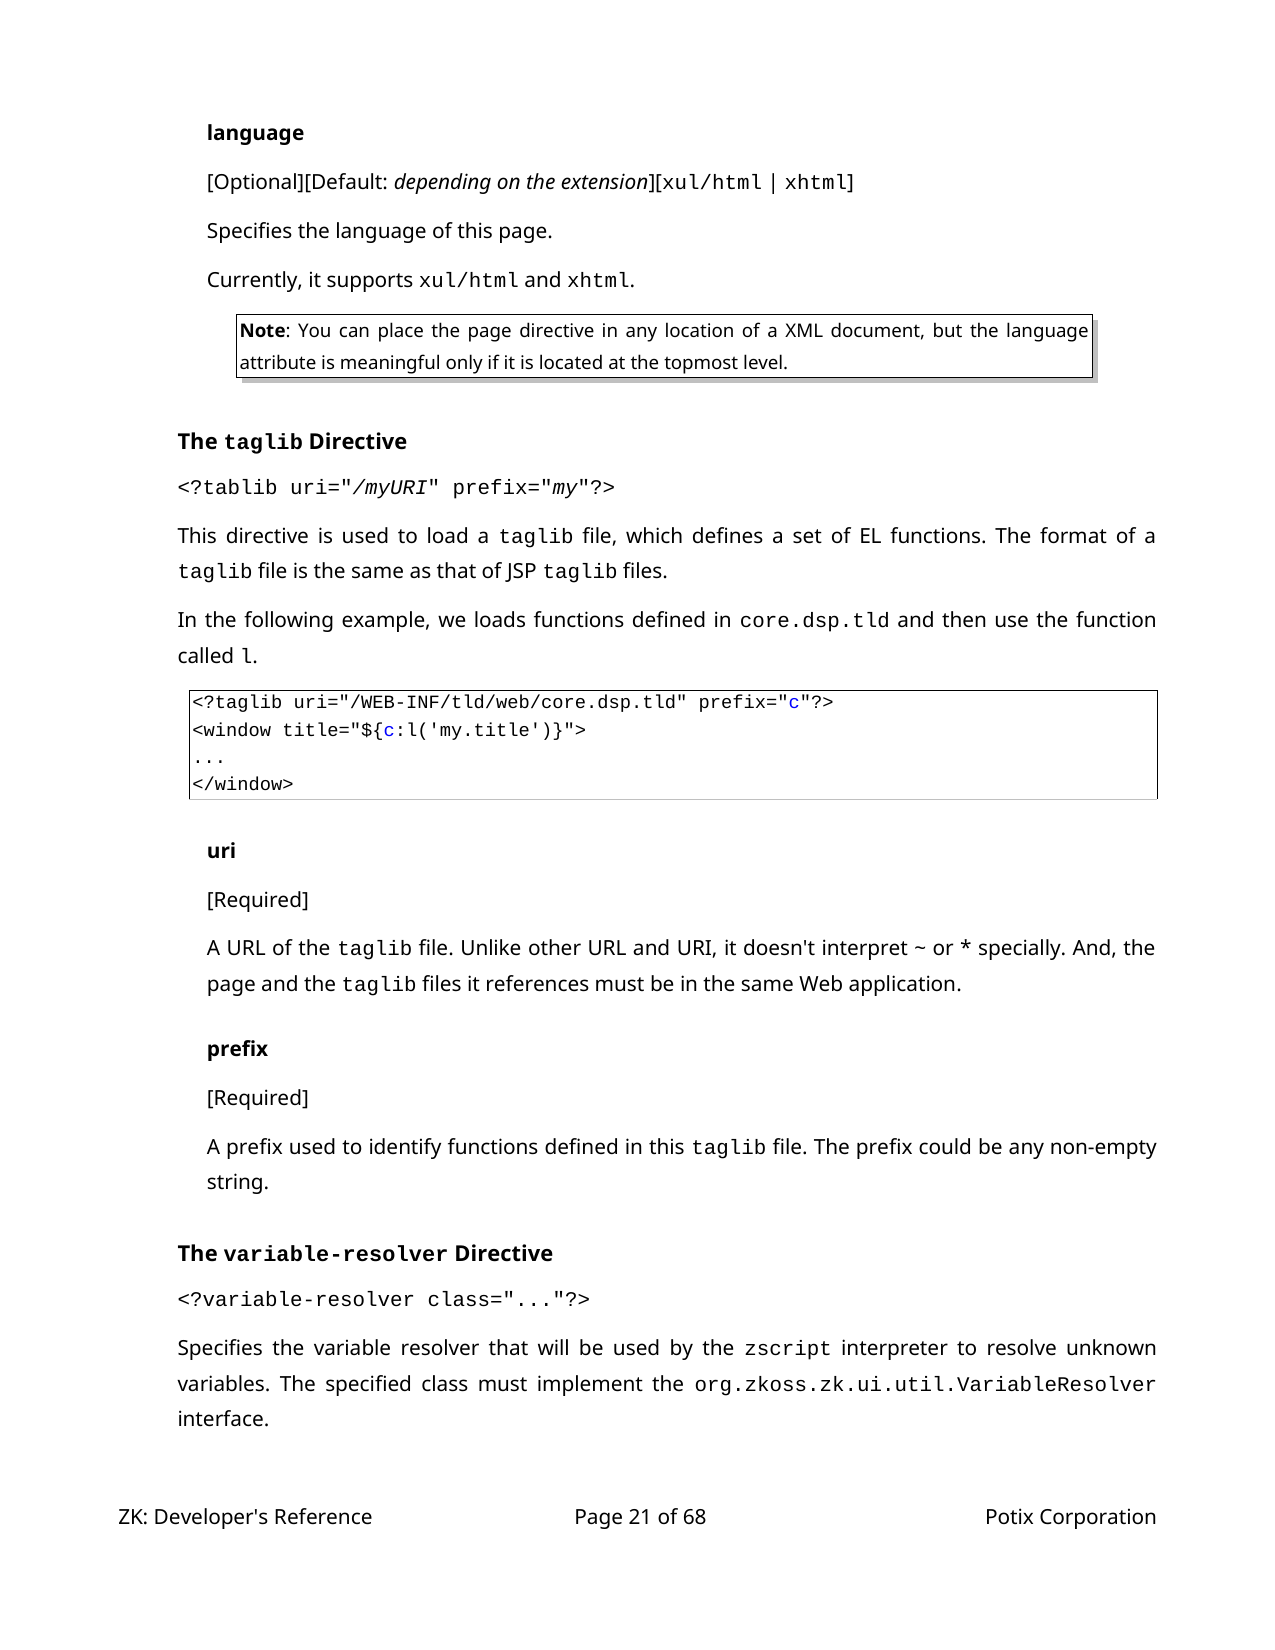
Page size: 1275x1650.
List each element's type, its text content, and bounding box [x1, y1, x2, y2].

text <window title="${c:l('my.title')}"> [190, 717, 1157, 742]
text In the following example, we loads functions defined in core.dsp.tld and then use the function called l. [177, 606, 1157, 670]
subtitle uri [207, 836, 1157, 864]
text </window> [190, 772, 1157, 799]
text Currently, it supports xul/html and xhtml. [207, 265, 1157, 293]
text [Required] [207, 885, 1157, 913]
text <?variable-resolver class="..."?> [177, 1289, 1157, 1312]
text Specifies the language of this page. [207, 216, 1157, 244]
subtitle The variable-resolver Directive [177, 1238, 1157, 1268]
text [Optional][Default: depending on the extension][xul/html | xhtml] [207, 167, 1157, 196]
text A prefix used to identify functions defined in this taglib file. The prefix could be any non-empty string. [207, 1132, 1157, 1196]
text [Required] [207, 1083, 1157, 1111]
subtitle prefix [207, 1034, 1157, 1062]
text <?tablib uri="/myURI" prefix="my"?> [177, 477, 1157, 500]
text Note: You can place the page directive in any location of a XML document, but the language attribute is meaningful only if it is located at the topmost level. [237, 315, 1092, 377]
text Specifies the variable resolver that will be used by the zscript interpreter to resolve unknown variables. The specified class must implement the org.zkoss.zk.ui.util.VariableResolver interface. [177, 1333, 1157, 1432]
text This directive is used to load a taglib file, which defines a set of EL functions. The format of a taglib file is the same as that of JSP taglib files. [177, 521, 1157, 585]
text <?taglib uri="/WEB-INF/tld/web/core.dsp.tld" prefix="c"?> [190, 691, 1157, 714]
subtitle language [207, 118, 1157, 146]
text ... [190, 745, 1157, 769]
text A URL of the taglib file. Unlike other URL and URI, it doesn't interpret ~ or * specially. And, the page and the taglib files it references must be in the same Web application. [207, 933, 1157, 998]
subtitle The taglib Directive [177, 426, 1157, 456]
